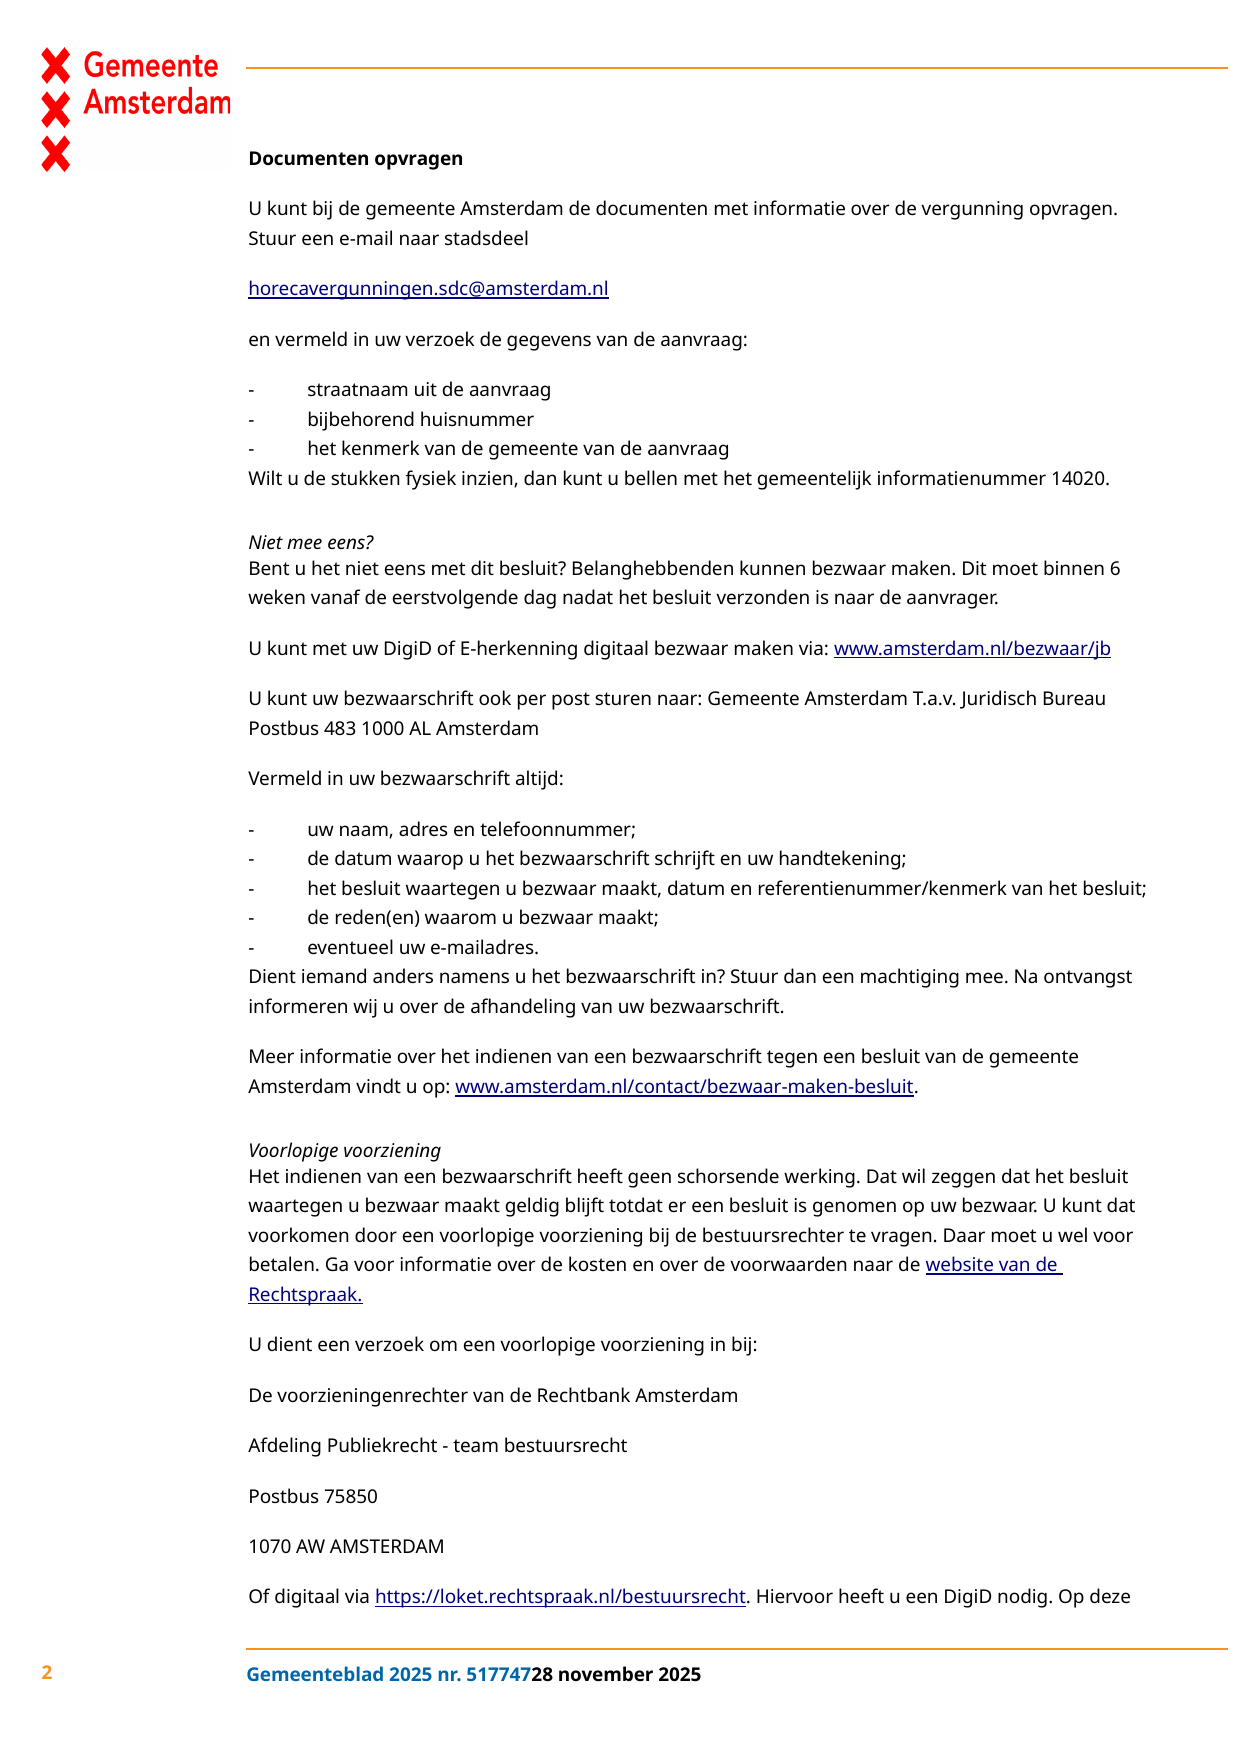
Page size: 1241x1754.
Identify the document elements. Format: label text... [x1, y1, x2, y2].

text Vermeld in uw bezwaarschrift altijd: [248, 765, 1152, 791]
text Het indienen van een bezwaarschrift heeft geen schorsende werking. Dat wil zeggen dat het besluit waartegen u bezwaar maakt geldig blijft totdat er een besluit is genomen op uw bezwaar. U kunt dat voorkomen door een voorlopige voorziening bij de bestuursrechter te vragen. Daar moet u wel voor betalen. Ga voor informatie over de kosten en over de voorwaarden naar de website van de Rechtspraak. [248, 1163, 1152, 1307]
text Afdeling Publiekrecht - team bestuursrecht [248, 1432, 1152, 1458]
text Meer informatie over het indienen van een bezwaarschrift tegen een besluit van de gemeente Amsterdam vindt u op: www.amsterdam.nl/contact/bezwaar-maken-besluit. [248, 1044, 1152, 1099]
text U dient een verzoek om een voorlopige voorziening in bij: [248, 1332, 1152, 1357]
list de datum waarop u het bezwaarschrift schrijft en uw handtekening; [248, 845, 1152, 871]
list het kenmerk van de gemeente van de aanvraag [248, 436, 1152, 461]
text U kunt met uw DigiD of E-herkenning digitaal bezwaar maken via: www.amsterdam.nl/bezwaar/jb [248, 635, 1152, 661]
list de reden(en) waarom u bezwaar maakt; [248, 904, 1152, 930]
list het besluit waartegen u bezwaar maakt, datum en referentienummer/kenmerk van het besluit; [248, 875, 1152, 901]
text U kunt uw bezwaarschrift ook per post sturen naar: Gemeente Amsterdam T.a.v. Juridisch Bureau Postbus 483 1000 AL Amsterdam [248, 685, 1152, 741]
list uw naam, adres en telefoonnummer; [248, 816, 1152, 841]
text Postbus 75850 [248, 1483, 1152, 1509]
text Bent u het niet eens met dit besluit? Belanghebbenden kunnen bezwaar maken. Dit moet binnen 6 weken vanaf de eerstvolgende dag nadat het besluit verzonden is naar de aanvrager. [248, 555, 1152, 610]
text en vermeld in uw verzoek de gegevens van de aanvraag: [248, 326, 1152, 352]
text Of digitaal via https://loket.rechtspraak.nl/bestuursrecht. Hiervoor heeft u een DigiD nodig. Op deze [248, 1584, 1152, 1609]
text Niet mee eens? [248, 529, 1152, 555]
text U kunt bij de gemeente Amsterdam de documenten met informatie over de vergunning opvragen. Stuur een e-mail naar stadsdeel [248, 196, 1152, 251]
list bijbehorend huisnummer [248, 406, 1152, 432]
text Voorlopige voorziening [248, 1137, 1152, 1163]
list straatnaam uit de aanvraag [248, 376, 1152, 402]
list eventueel uw e-mailadres. [248, 934, 1152, 960]
text Dient iemand anders namens u het bezwaarschrift in? Stuur dan een machtiging mee. Na ontvangst informeren wij u over de afhandeling van uw bezwaarschrift. [248, 964, 1152, 1019]
text Wilt u de stukken fysiek inzien, dan kunt u bellen met het gemeentelijk informatienummer 14020. [248, 465, 1152, 491]
picture [41, 47, 231, 172]
text De voorzieningenrechter van de Rechtbank Amsterdam [248, 1382, 1152, 1408]
text 1070 AW AMSTERDAM [248, 1533, 1152, 1559]
text horecavergunningen.sdc@amsterdam.nl [248, 276, 1152, 301]
text Documenten opvragen [248, 145, 1152, 171]
